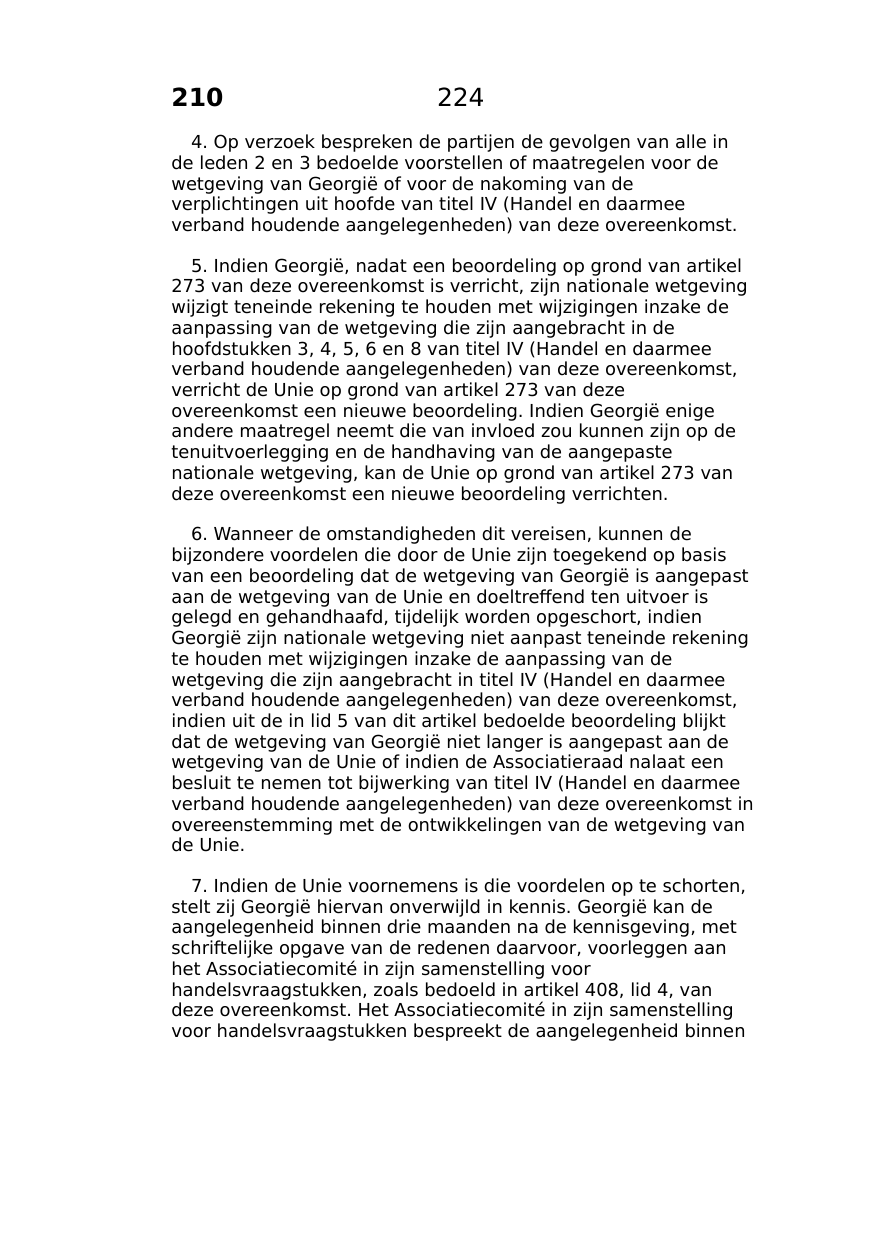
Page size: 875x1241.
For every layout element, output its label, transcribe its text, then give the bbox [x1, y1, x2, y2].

text 7. Indien de Unie voornemens is die voordelen op te schorten, stelt zij Georgië hiervan onverwijld in kennis. Georgië kan de aangelegenheid binnen drie maanden na de kennisgeving, met schriftelijke opgave van de redenen daarvoor, voorleggen aan het Associatiecomité in zijn samenstelling voor handelsvraagstukken, zoals bedoeld in artikel 408, lid 4, van deze overeenkomst. Het Associatiecomité in zijn samenstelling voor handelsvraagstukken bespreekt de aangelegenheid binnen [171, 876, 756, 1042]
text 6. Wanneer de omstandigheden dit vereisen, kunnen de bijzondere voordelen die door de Unie zijn toegekend op basis van een beoordeling dat de wetgeving van Georgië is aangepast aan de wetgeving van de Unie en doeltreffend ten uitvoer is gelegd en gehandhaafd, tijdelijk worden opgeschort, indien Georgië zijn nationale wetgeving niet aanpast teneinde rekening te houden met wijzigingen inzake de aanpassing van de wetgeving die zijn aangebracht in titel IV (Handel en daarmee verband houdende aangelegenheden) van deze overeenkomst, indien uit de in lid 5 van dit artikel bedoelde beoordeling blijkt dat de wetgeving van Georgië niet langer is aangepast aan de wetgeving van de Unie of indien de Associatieraad nalaat een besluit te nemen tot bijwerking van titel IV (Handel en daarmee verband houdende aangelegenheden) van deze overeenkomst in overeenstemming met de ontwikkelingen van de wetgeving van de Unie. [171, 524, 756, 856]
text 4. Op verzoek bespreken de partijen de gevolgen van alle in de leden 2 en 3 bedoelde voorstellen of maatregelen voor de wetgeving van Georgië of voor de nakoming van de verplichtingen uit hoofde van titel IV (Handel en daarmee verband houdende aangelegenheden) van deze overeenkomst. [171, 132, 756, 236]
text 5. Indien Georgië, nadat een beoordeling op grond van artikel 273 van deze overeenkomst is verricht, zijn nationale wetgeving wijzigt teneinde rekening te houden met wijzigingen inzake de aanpassing van de wetgeving die zijn aangebracht in de hoofdstukken 3, 4, 5, 6 en 8 van titel IV (Handel en daarmee verband houdende aangelegenheden) van deze overeenkomst, verricht de Unie op grond van artikel 273 van deze overeenkomst een nieuwe beoordeling. Indien Georgië enige andere maatregel neemt die van invloed zou kunnen zijn op de tenuitvoerlegging en de handhaving van de aangepaste nationale wetgeving, kan de Unie op grond van artikel 273 van deze overeenkomst een nieuwe beoordeling verrichten. [171, 256, 756, 504]
